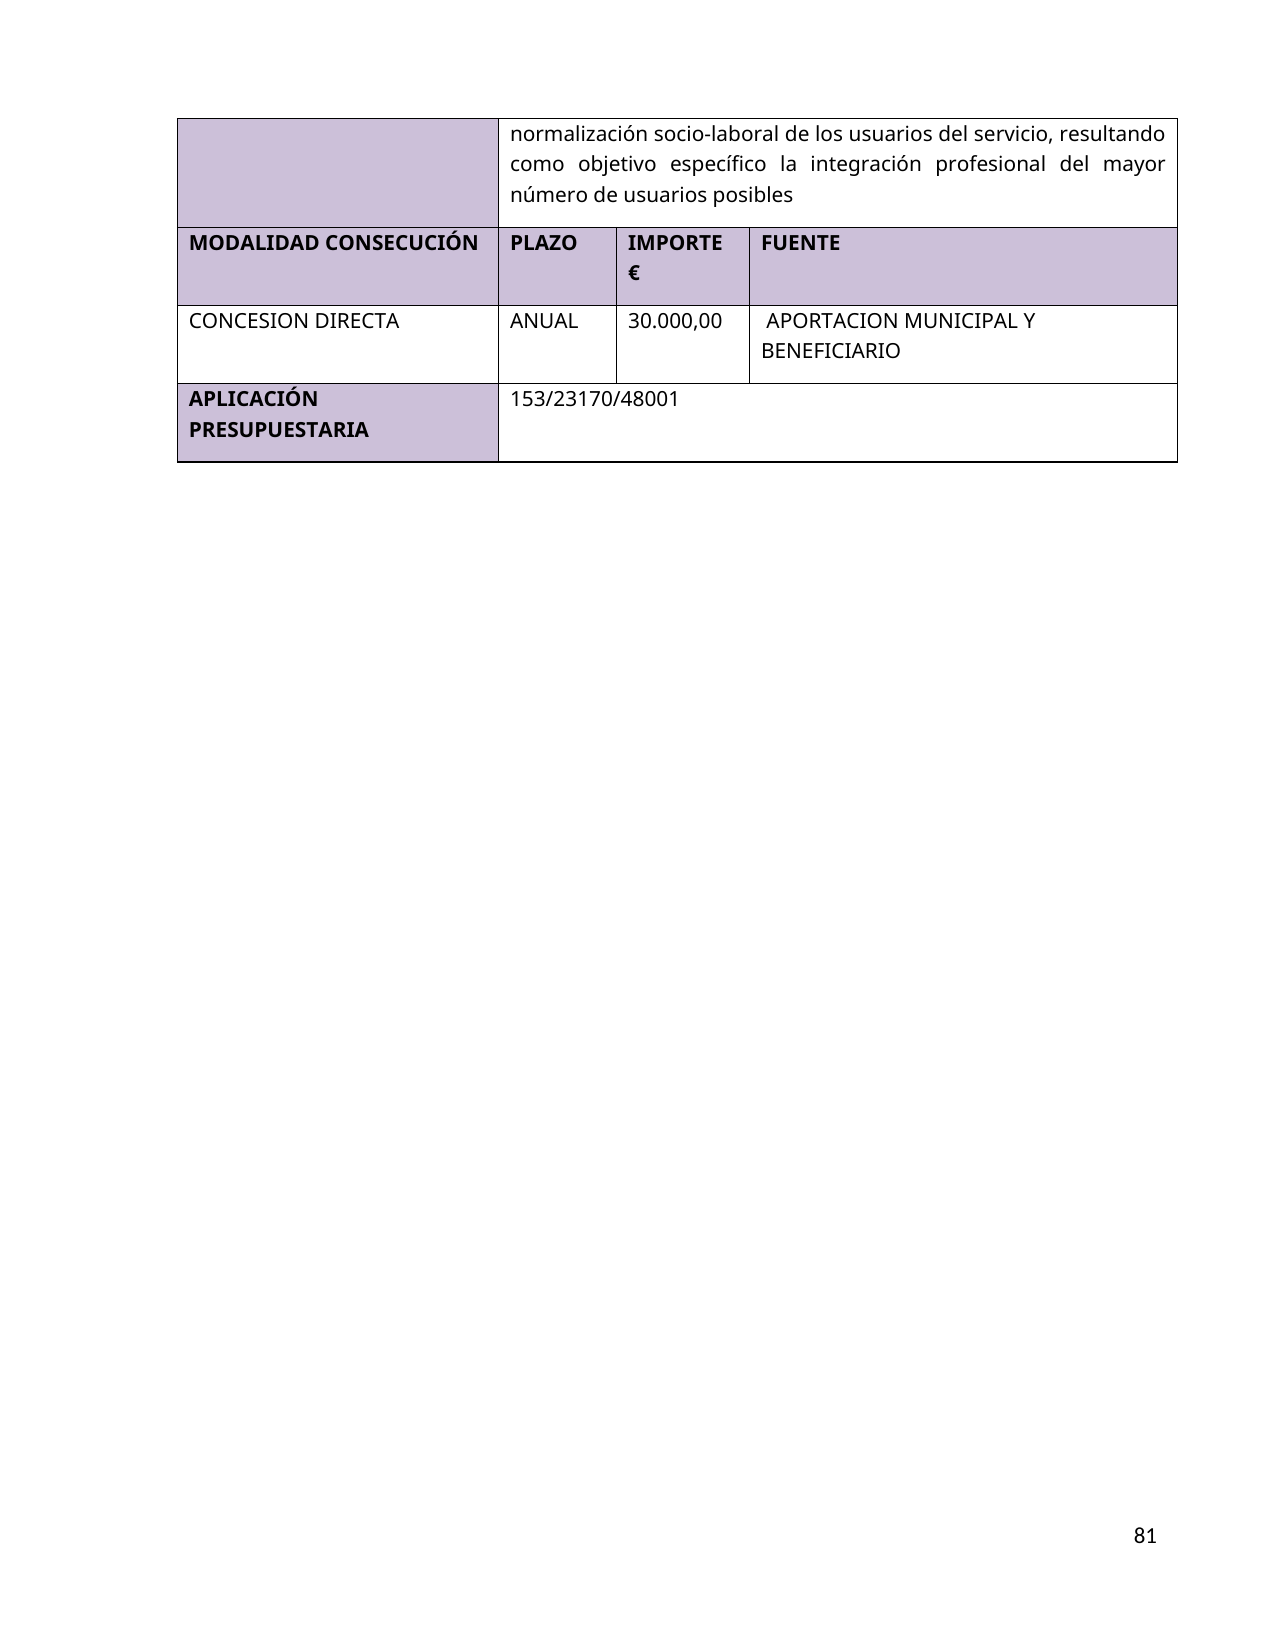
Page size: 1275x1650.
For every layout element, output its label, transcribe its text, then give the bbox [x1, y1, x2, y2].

table_cell MODALIDAD CONSECUCIÓN [178, 228, 498, 305]
table_cell PLAZO [499, 228, 616, 305]
table_cell normalización socio-laboral de los usuarios del servicio, resultando como objetivo específico la integración profesional del mayor número de usuarios posibles [499, 119, 1177, 227]
table_cell 30.000,00 [617, 306, 749, 383]
table_cell FUENTE [750, 228, 1177, 305]
table_cell ANUAL [499, 306, 616, 383]
table_cell 153/23170/48001 [499, 384, 1177, 461]
table_cell APLICACIÓN PRESUPUESTARIA [178, 384, 498, 461]
table_cell IMPORTE € [617, 228, 749, 305]
table_cell APORTACION MUNICIPAL Y BENEFICIARIO [750, 306, 1177, 383]
table_cell [178, 119, 498, 227]
table_cell CONCESION DIRECTA [178, 306, 498, 383]
